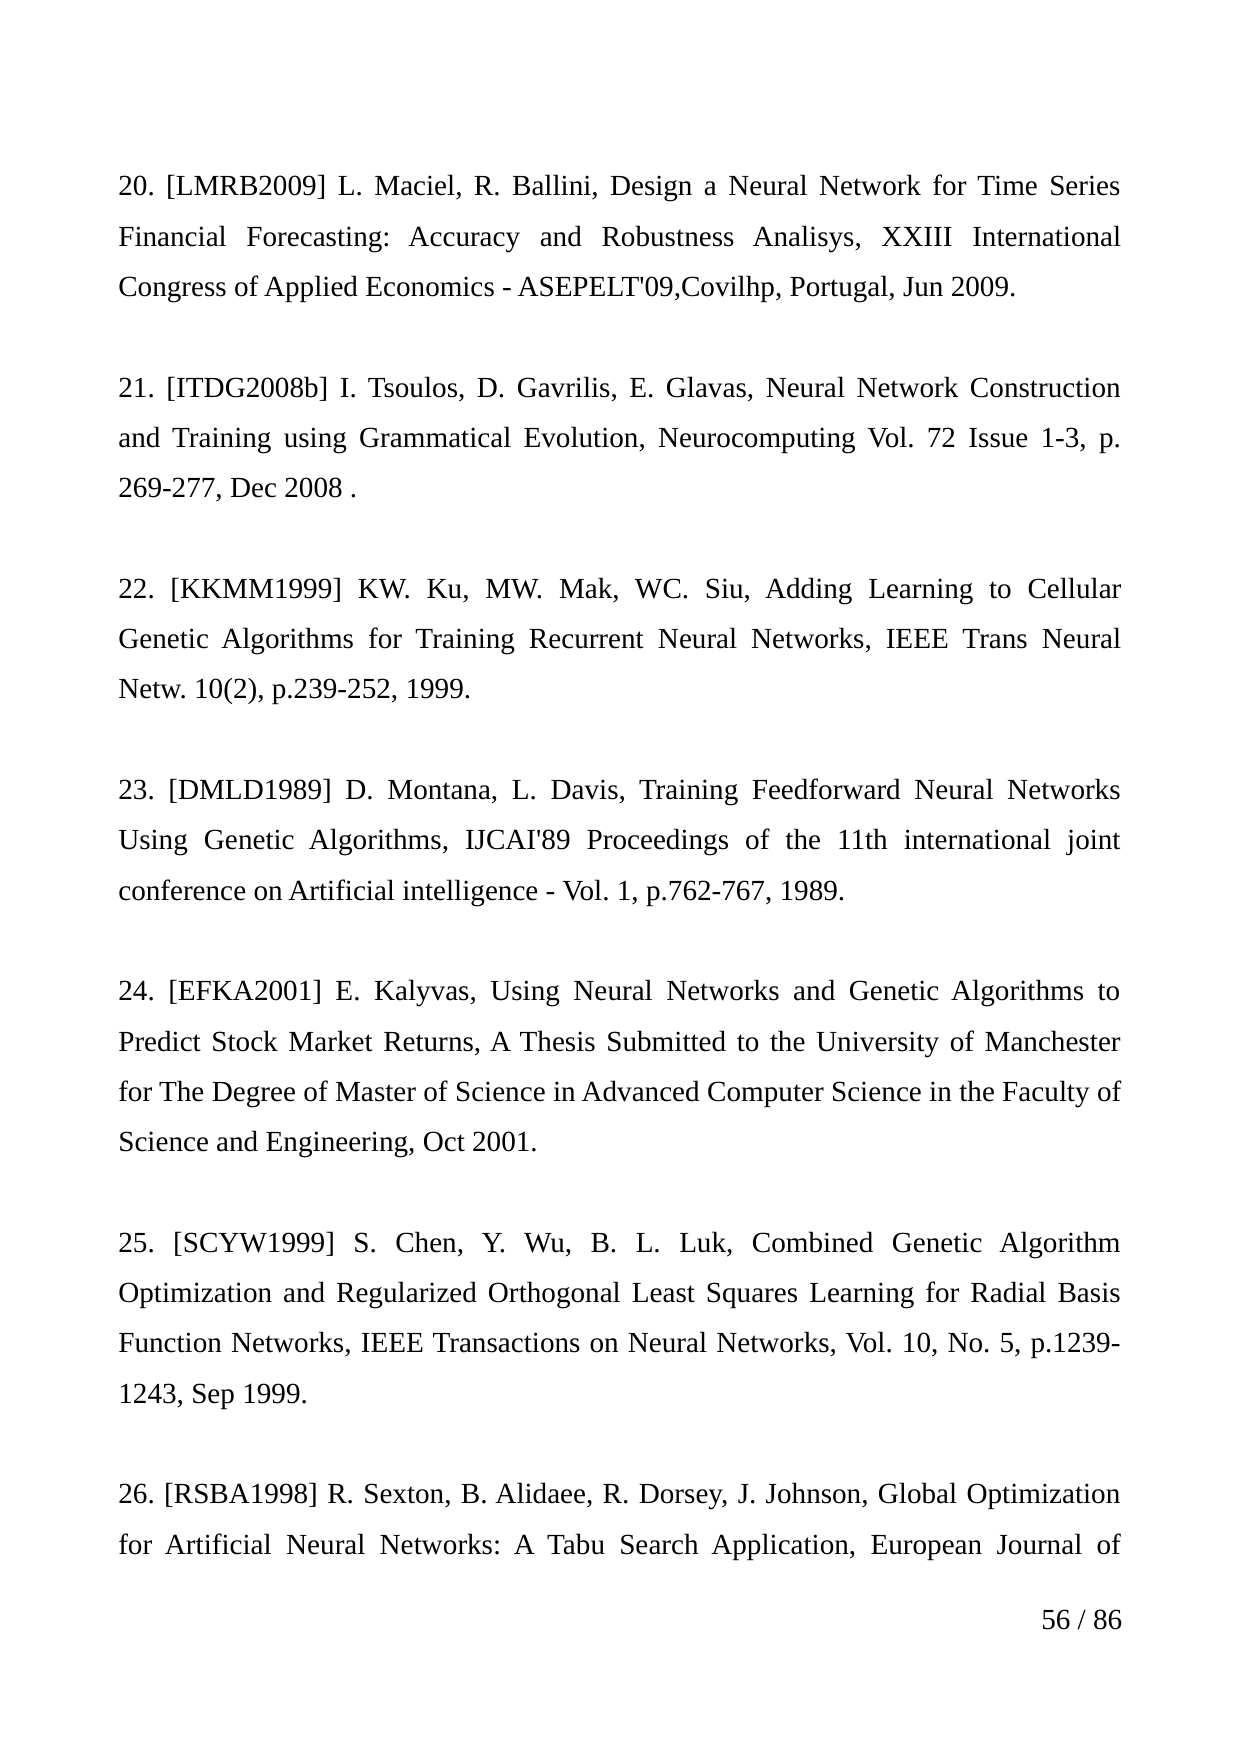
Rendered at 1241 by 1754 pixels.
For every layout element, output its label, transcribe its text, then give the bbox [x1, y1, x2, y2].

text 20. [LMRB2009] L. Maciel, R. Ballini, Design a Neural Network for Time Series Financial Forecasting: Accuracy and Robustness Analisys, XXIII International Congress of Applied Economics - ASEPELT'09,Covilhp, Portugal, Jun 2009. [118, 168, 1122, 303]
text 24. [EFKA2001] E. Kalyvas, Using Neural Networks and Genetic Algorithms to Predict Stock Market Returns, A Thesis Submitted to the University of Manchester for The Degree of Master of Science in Advanced Computer Science in the Faculty of Science and Engineering, Oct 2001. [118, 973, 1122, 1158]
text 21. [ITDG2008b] I. Tsoulos, D. Gavrilis, E. Glavas, Neural Network Construction and Training using Grammatical Evolution, Neurocomputing Vol. 72 Issue 1-3, p. 269-277, Dec 2008 . [118, 370, 1122, 504]
text 22. [KKMM1999] KW. Ku, MW. Mak, WC. Siu, Adding Learning to Cellular Genetic Algorithms for Training Recurrent Neural Networks, IEEE Trans Neural Netw. 10(2), p.239-252, 1999. [118, 571, 1122, 705]
text 26. [RSBA1998] R. Sexton, B. Alidaee, R. Dorsey, J. Johnson, Global Optimization for Artificial Neural Networks: A Tabu Search Application, European Journal of [118, 1477, 1122, 1560]
text 23. [DMLD1989] D. Montana, L. Davis, Training Feedforward Neural Networks Using Genetic Algorithms, IJCAI'89 Proceedings of the 11th international joint conference on Artificial intelligence - Vol. 1, p.762-767, 1989. [118, 772, 1122, 906]
text 25. [SCYW1999] S. Chen, Y. Wu, B. L. Luk, Combined Genetic Algorithm Optimization and Regularized Orthogonal Least Squares Learning for Radial Basis Function Networks, IEEE Transactions on Neural Networks, Vol. 10, No. 5, p.1239-1243, Sep 1999. [118, 1225, 1122, 1409]
